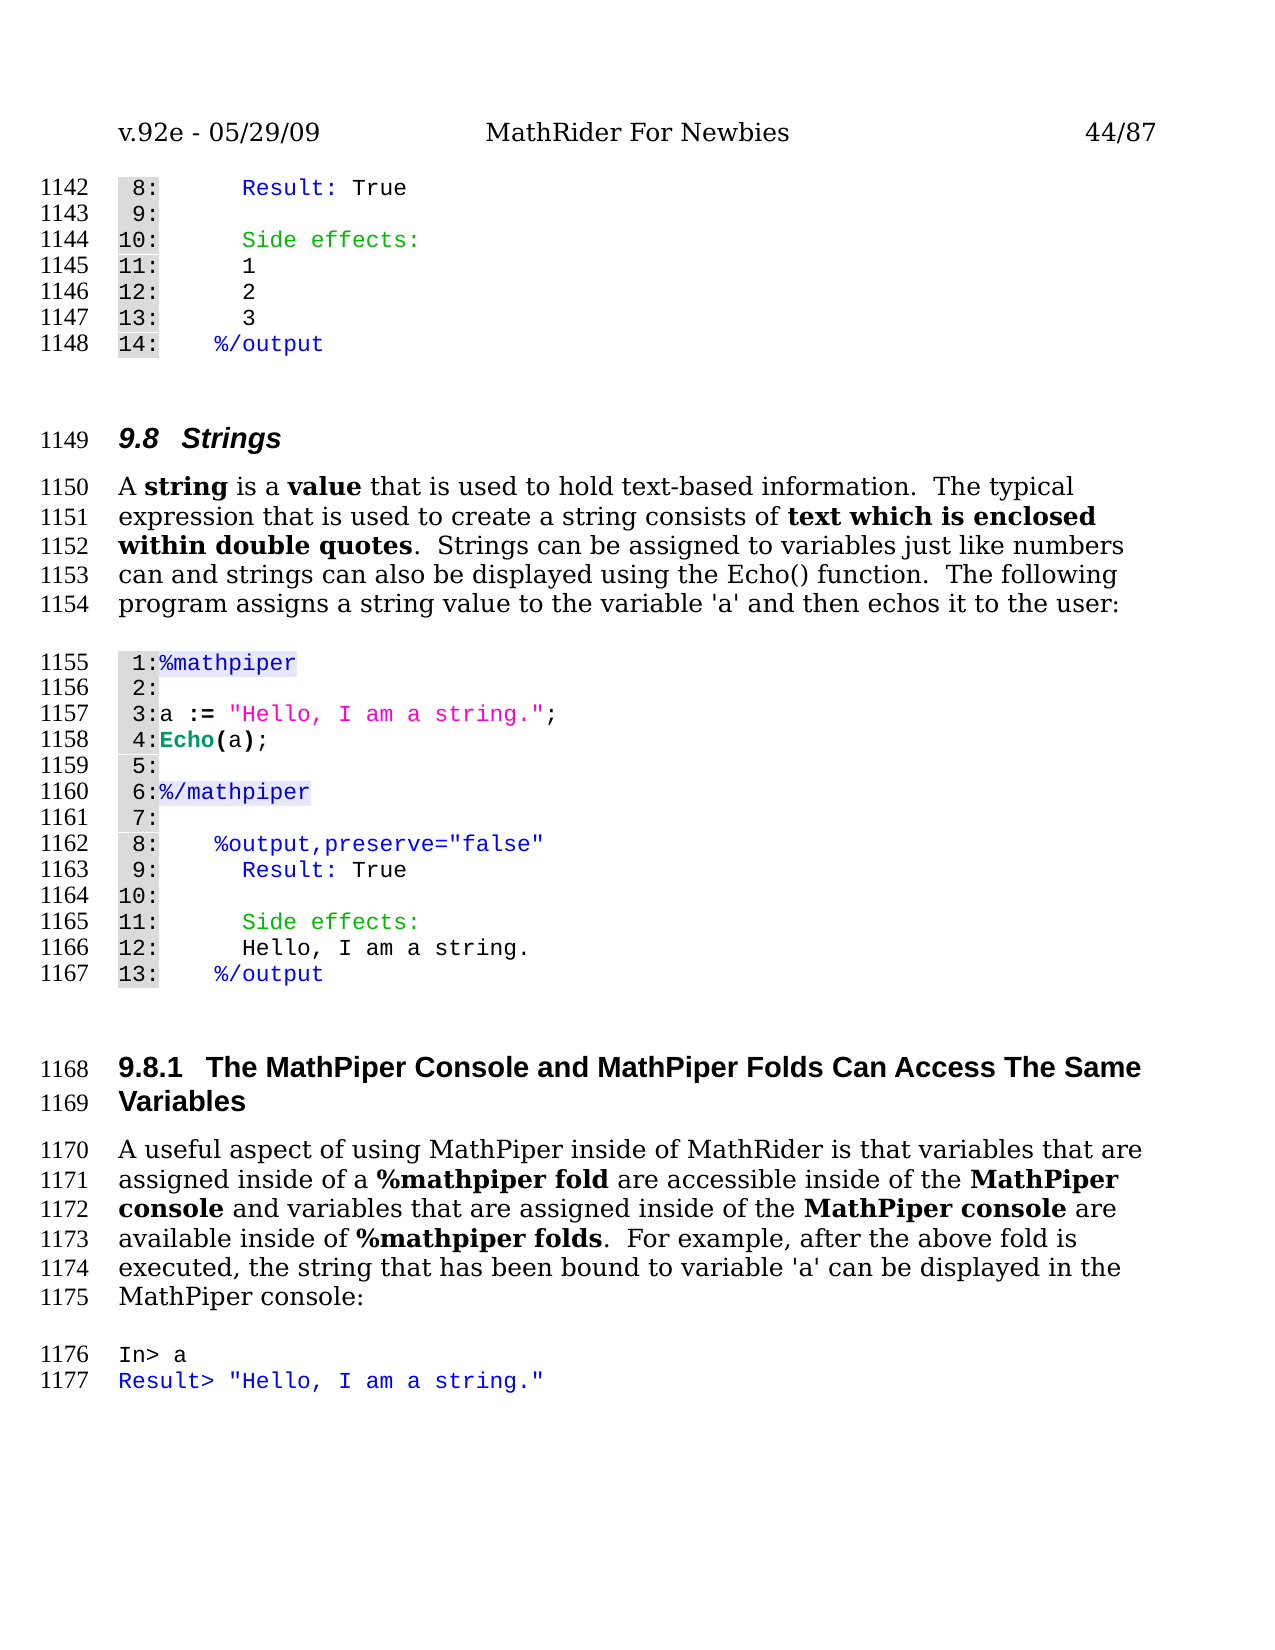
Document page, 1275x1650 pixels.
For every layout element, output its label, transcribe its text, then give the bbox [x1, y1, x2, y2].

text In> a [118, 1343, 1157, 1369]
text 9: Result: True [118, 858, 1157, 884]
text 11: 1 [118, 254, 1157, 281]
text 1:%mathpiper [118, 651, 1157, 677]
text 8: %output,preserve="false" [118, 832, 1157, 858]
text Result> "Hello, I am a string." [118, 1369, 1157, 1395]
text 9: [118, 203, 1157, 229]
text 10: [118, 884, 1157, 910]
text A useful aspect of using MathPiper inside of MathRider is that variables that are assigned inside of a %mathpiper fold are accessible inside of the MathPiper console and variables that are assigned inside of the MathPiper console are available inside of %mathpiper folds. For example, after the above fold is executed, the string that has been bound to variable 'a' can be displayed in the MathPiper console: [118, 1136, 1157, 1311]
text 6:%/mathpiper [118, 781, 1157, 806]
text 3:a := "Hello, I am a string."; [118, 703, 1157, 729]
text 12: Hello, I am a string. [118, 936, 1157, 962]
text 14: %/output [118, 332, 1157, 358]
text 7: [118, 806, 1157, 832]
text 13: 3 [118, 306, 1157, 332]
subtitle Strings [118, 421, 1157, 454]
text 11: Side effects: [118, 910, 1157, 936]
text 10: Side effects: [118, 229, 1157, 254]
text 13: %/output [118, 962, 1157, 988]
text A string is a value that is used to hold text-based information. The typical expression that is used to create a string consists of text which is enclosed within double quotes. Strings can be assigned to variables just like numbers can and strings can also be displayed using the Echo() function. The following program assigns a string value to the variable 'a' and then echos it to the user: [118, 472, 1157, 619]
text 5: [118, 754, 1157, 781]
text 8: Result: True [118, 177, 1157, 203]
text 4:Echo(a); [118, 729, 1157, 754]
text 2: [118, 677, 1157, 703]
subtitle The MathPiper Console and MathPiper Folds Can Access The Same Variables [118, 1051, 1157, 1118]
text 12: 2 [118, 281, 1157, 306]
